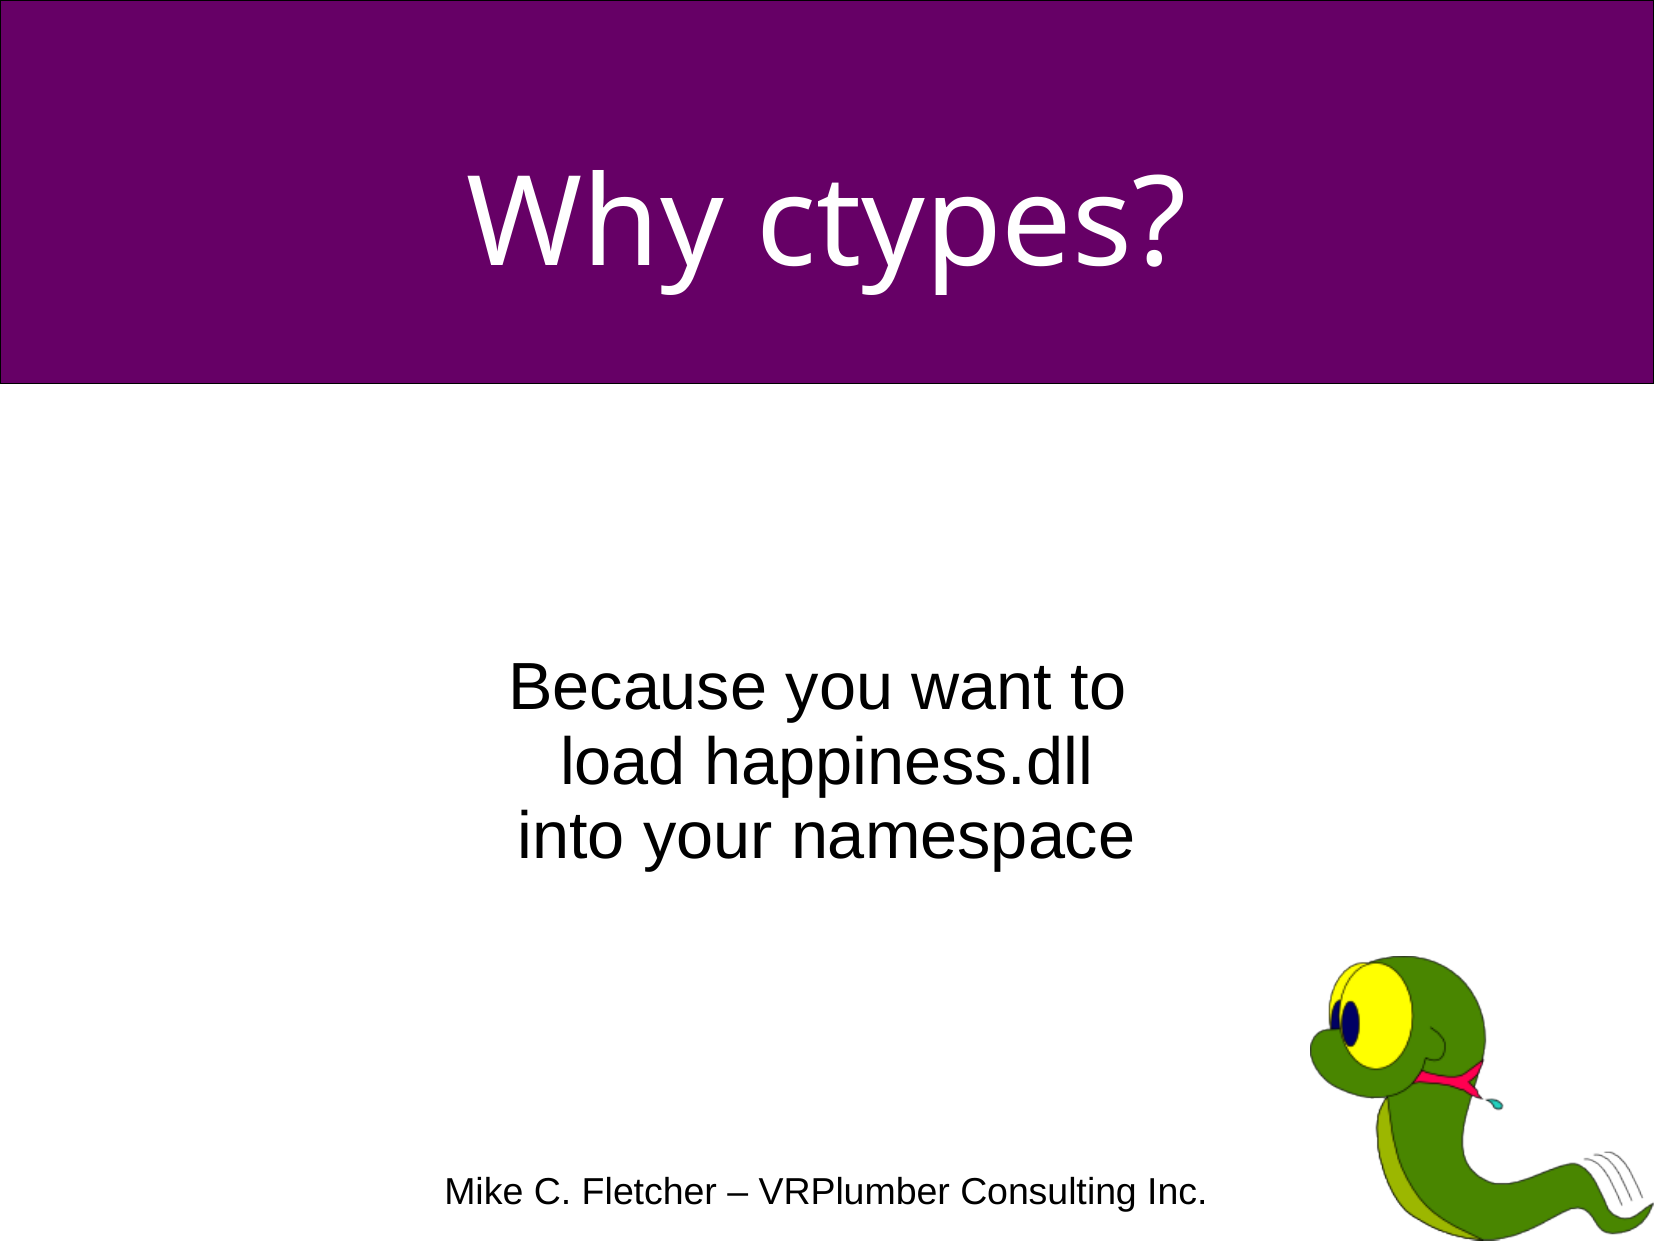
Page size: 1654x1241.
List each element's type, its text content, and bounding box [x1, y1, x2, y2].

title Why ctypes? [82, 56, 1571, 377]
picture [1310, 956, 1654, 1241]
subtitle Because you want to load happiness.dll into your namespace [82, 420, 1571, 1102]
